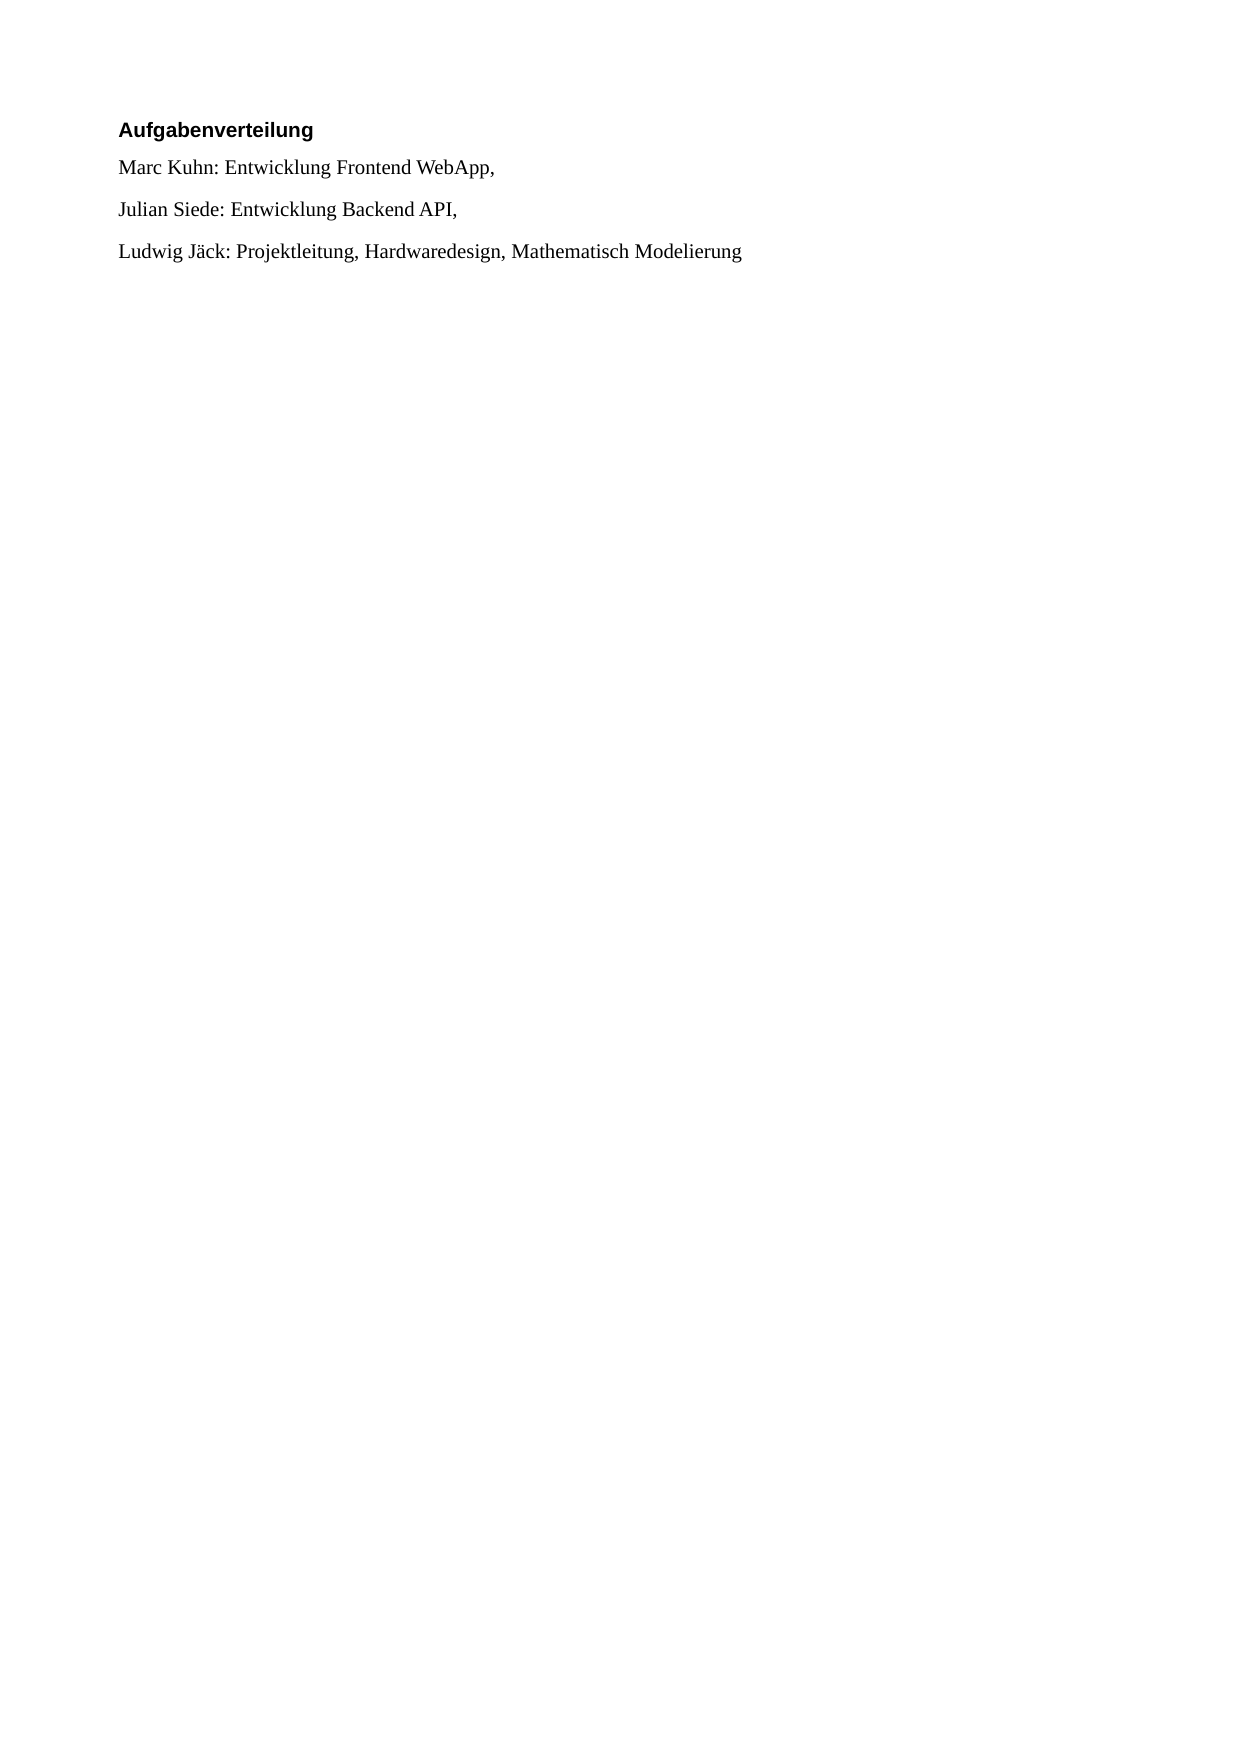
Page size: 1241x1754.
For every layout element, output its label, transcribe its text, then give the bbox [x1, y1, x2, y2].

text Marc Kuhn: Entwicklung Frontend WebApp, [118, 154, 1122, 179]
text Ludwig Jäck: Projektleitung, Hardwaredesign, Mathematisch Modelierung [118, 239, 1122, 263]
text Julian Siede: Entwicklung Backend API, [118, 197, 1122, 221]
subtitle Aufgabenverteilung [118, 118, 1122, 142]
